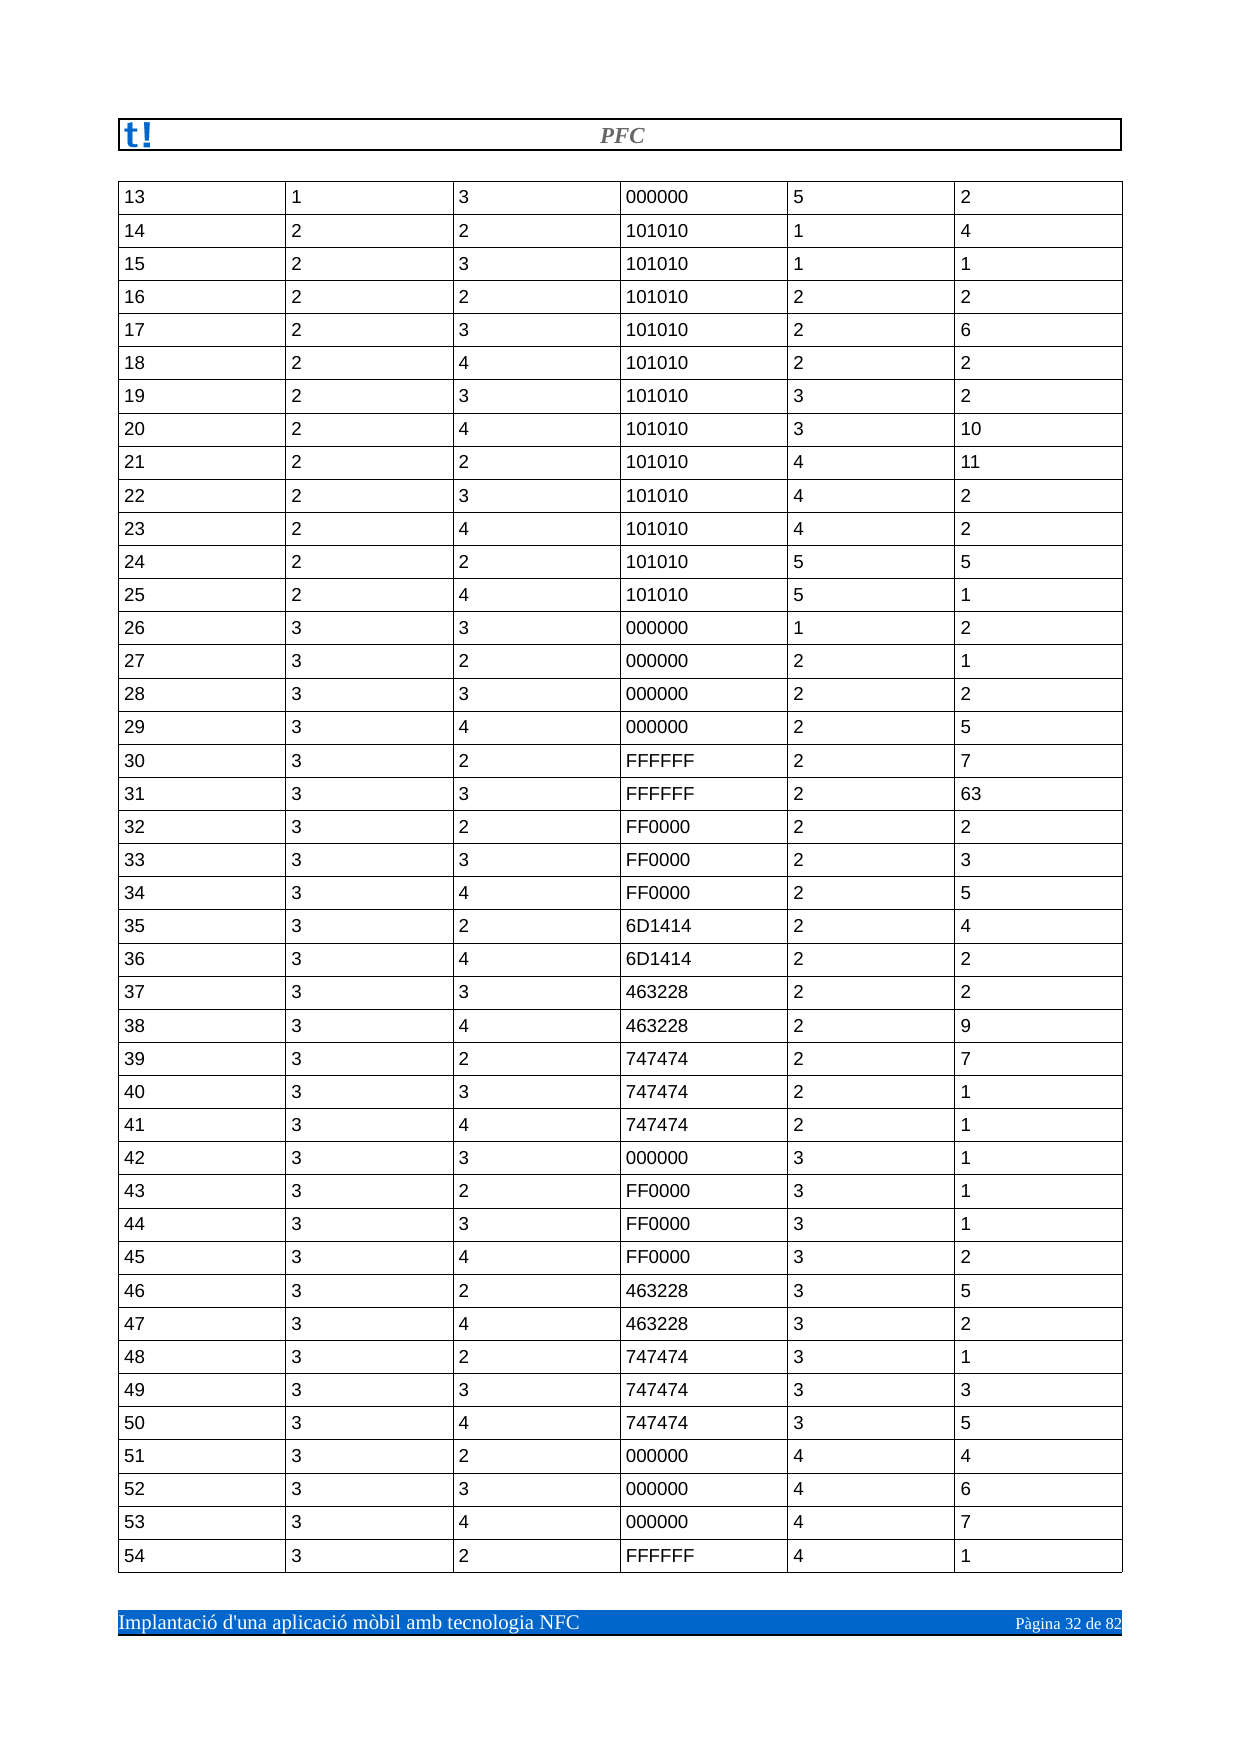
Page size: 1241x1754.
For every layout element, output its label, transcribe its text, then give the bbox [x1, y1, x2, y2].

table_cell 2 [788, 679, 954, 711]
table_cell 3 [286, 1407, 453, 1439]
table_cell 3 [454, 612, 620, 644]
table_cell 29 [119, 712, 285, 744]
table_cell 000000 [621, 645, 787, 677]
table_cell 463228 [621, 1275, 787, 1307]
table_cell 3 [286, 1474, 453, 1506]
table_cell 5 [955, 1275, 1122, 1307]
table_cell 2 [454, 811, 620, 843]
table_cell 18 [119, 347, 285, 379]
table_cell 47 [119, 1308, 285, 1340]
table_cell 50 [119, 1407, 285, 1439]
table_cell 4 [454, 1308, 620, 1340]
table_cell 3 [788, 1275, 954, 1307]
table_cell 9 [955, 1010, 1122, 1042]
table_cell FF0000 [621, 1209, 787, 1241]
table_cell 19 [119, 380, 285, 412]
table_cell 4 [955, 1440, 1122, 1472]
table_cell 4 [454, 944, 620, 976]
table_cell 3 [788, 414, 954, 446]
table_cell 2 [955, 480, 1122, 512]
table_cell 3 [286, 1275, 453, 1307]
table_cell 1 [955, 1076, 1122, 1108]
table_cell 37 [119, 977, 285, 1009]
table_cell 1 [955, 1209, 1122, 1241]
table_cell 2 [454, 281, 620, 313]
table_cell 7 [955, 1043, 1122, 1075]
table_cell 000000 [621, 182, 787, 214]
table_cell 5 [955, 1407, 1122, 1439]
table_cell 3 [286, 712, 453, 744]
table_cell 1 [955, 1341, 1122, 1373]
table_cell 2 [286, 215, 453, 247]
table_cell 4 [788, 513, 954, 545]
table_cell 3 [286, 1043, 453, 1075]
table_cell 2 [788, 910, 954, 942]
table_cell 2 [788, 944, 954, 976]
table_cell 49 [119, 1374, 285, 1406]
table_cell 3 [286, 811, 453, 843]
table_cell 6 [955, 314, 1122, 346]
table_cell 101010 [621, 347, 787, 379]
table_cell 2 [454, 1341, 620, 1373]
table_cell 26 [119, 612, 285, 644]
table_cell 747474 [621, 1341, 787, 1373]
table_cell 28 [119, 679, 285, 711]
table_cell FFFFFF [621, 745, 787, 777]
table_cell 5 [788, 579, 954, 611]
table_cell 101010 [621, 546, 787, 578]
table_cell 101010 [621, 480, 787, 512]
table_cell 1 [955, 1142, 1122, 1174]
table_cell 3 [286, 1308, 453, 1340]
table_cell 54 [119, 1540, 285, 1572]
table_cell 3 [788, 1374, 954, 1406]
table_cell 3 [286, 844, 453, 876]
table_cell 3 [788, 1308, 954, 1340]
table_cell 3 [286, 1209, 453, 1241]
table_cell 3 [286, 977, 453, 1009]
table_cell 000000 [621, 712, 787, 744]
table_cell 747474 [621, 1043, 787, 1075]
table_cell 3 [454, 977, 620, 1009]
table_cell 2 [955, 679, 1122, 711]
table_cell 1 [955, 1540, 1122, 1572]
table_cell 33 [119, 844, 285, 876]
table_cell 38 [119, 1010, 285, 1042]
table_cell 20 [119, 414, 285, 446]
table_cell 2 [788, 1010, 954, 1042]
table_cell 2 [955, 347, 1122, 379]
table_cell 2 [955, 1242, 1122, 1274]
table_cell 3 [788, 1242, 954, 1274]
table_cell 3 [286, 910, 453, 942]
table_cell 2 [788, 712, 954, 744]
table_cell 3 [286, 1540, 453, 1572]
table_cell 53 [119, 1507, 285, 1539]
table_cell 3 [788, 1407, 954, 1439]
table_cell 46 [119, 1275, 285, 1307]
table_cell 5 [955, 712, 1122, 744]
table_cell 000000 [621, 1440, 787, 1472]
table_cell 747474 [621, 1076, 787, 1108]
table_cell 2 [286, 513, 453, 545]
table_cell 747474 [621, 1374, 787, 1406]
table_cell 2 [286, 447, 453, 479]
table_cell 5 [788, 546, 954, 578]
table_cell 2 [286, 579, 453, 611]
table_cell 11 [955, 447, 1122, 479]
table_cell 4 [788, 447, 954, 479]
table_cell 101010 [621, 215, 787, 247]
table_cell 36 [119, 944, 285, 976]
table_cell 2 [788, 977, 954, 1009]
table_cell 43 [119, 1175, 285, 1207]
table_cell 2 [454, 215, 620, 247]
table_cell 4 [454, 579, 620, 611]
table_cell 1 [286, 182, 453, 214]
table_cell 2 [788, 314, 954, 346]
table_cell 10 [955, 414, 1122, 446]
table_cell 22 [119, 480, 285, 512]
table_cell 3 [454, 1209, 620, 1241]
table_cell 2 [286, 314, 453, 346]
table_cell 4 [788, 1540, 954, 1572]
table_cell 101010 [621, 248, 787, 280]
table_cell 2 [286, 281, 453, 313]
table_cell 463228 [621, 977, 787, 1009]
table_cell 4 [955, 215, 1122, 247]
table_cell 2 [788, 347, 954, 379]
table_cell 3 [454, 778, 620, 810]
table_cell 3 [286, 1341, 453, 1373]
table_cell 2 [955, 944, 1122, 976]
table_cell 2 [286, 248, 453, 280]
table_cell 4 [955, 910, 1122, 942]
table_cell 6D1414 [621, 944, 787, 976]
table_cell 2 [454, 910, 620, 942]
table_cell 3 [286, 1507, 453, 1539]
table_cell 6D1414 [621, 910, 787, 942]
table_cell 3 [286, 1109, 453, 1141]
table_cell 3 [286, 645, 453, 677]
table_cell 4 [454, 1109, 620, 1141]
table_cell 2 [454, 546, 620, 578]
table_cell 3 [454, 1076, 620, 1108]
table_cell 24 [119, 546, 285, 578]
picture [123, 121, 151, 148]
table_cell 16 [119, 281, 285, 313]
table_cell 3 [454, 679, 620, 711]
table_cell 35 [119, 910, 285, 942]
table_cell 42 [119, 1142, 285, 1174]
table_cell 2 [788, 1076, 954, 1108]
table_cell 2 [955, 612, 1122, 644]
table_cell 000000 [621, 1142, 787, 1174]
table_cell 3 [788, 1341, 954, 1373]
table_cell 2 [955, 182, 1122, 214]
table_cell 3 [286, 745, 453, 777]
table_cell 2 [454, 1043, 620, 1075]
table_cell 2 [955, 1308, 1122, 1340]
table_cell 1 [788, 215, 954, 247]
table_cell 45 [119, 1242, 285, 1274]
table_cell 34 [119, 877, 285, 909]
table_cell 27 [119, 645, 285, 677]
table_cell 2 [955, 977, 1122, 1009]
table_cell 3 [286, 1076, 453, 1108]
table_cell 44 [119, 1209, 285, 1241]
table_cell 4 [454, 877, 620, 909]
table_cell 3 [955, 1374, 1122, 1406]
table_cell 4 [454, 712, 620, 744]
table_cell 2 [788, 745, 954, 777]
table_cell 5 [955, 546, 1122, 578]
table_cell 4 [454, 414, 620, 446]
table_cell 14 [119, 215, 285, 247]
table_cell 32 [119, 811, 285, 843]
table_cell 3 [788, 1209, 954, 1241]
table_cell 101010 [621, 447, 787, 479]
table_cell 463228 [621, 1308, 787, 1340]
table_cell 7 [955, 1507, 1122, 1539]
table_cell 3 [286, 1440, 453, 1472]
table_cell 39 [119, 1043, 285, 1075]
table_cell 2 [788, 844, 954, 876]
table_cell 2 [286, 347, 453, 379]
table_cell 3 [454, 182, 620, 214]
table_cell 17 [119, 314, 285, 346]
table_cell 13 [119, 182, 285, 214]
table_cell 3 [286, 1010, 453, 1042]
table_cell 2 [955, 811, 1122, 843]
table_cell 2 [286, 546, 453, 578]
table_cell 2 [788, 811, 954, 843]
table_cell 3 [286, 1142, 453, 1174]
table_cell 3 [454, 248, 620, 280]
table_cell 15 [119, 248, 285, 280]
table_cell 2 [788, 778, 954, 810]
table_cell 4 [788, 1474, 954, 1506]
table_cell 3 [286, 1175, 453, 1207]
table_cell 747474 [621, 1109, 787, 1141]
table_cell 1 [955, 579, 1122, 611]
table_cell 23 [119, 513, 285, 545]
table_cell 4 [454, 1242, 620, 1274]
table_cell 2 [788, 1043, 954, 1075]
table_cell 4 [788, 1507, 954, 1539]
table_cell 1 [788, 612, 954, 644]
table_cell 2 [788, 877, 954, 909]
table_cell 3 [286, 679, 453, 711]
table_cell 101010 [621, 414, 787, 446]
table_cell 2 [454, 745, 620, 777]
table_cell 1 [955, 1175, 1122, 1207]
table_cell 4 [454, 1407, 620, 1439]
table_cell 3 [788, 1142, 954, 1174]
table_cell 2 [286, 380, 453, 412]
table_cell 2 [454, 1440, 620, 1472]
table_cell FF0000 [621, 811, 787, 843]
table_cell 000000 [621, 612, 787, 644]
table_cell 2 [286, 480, 453, 512]
table_cell 51 [119, 1440, 285, 1472]
table_cell 4 [454, 347, 620, 379]
table_cell 3 [955, 844, 1122, 876]
table_cell 2 [788, 1109, 954, 1141]
table_cell FF0000 [621, 1175, 787, 1207]
table_cell 2 [454, 447, 620, 479]
table_cell 25 [119, 579, 285, 611]
table_cell 2 [955, 380, 1122, 412]
table_cell 747474 [621, 1407, 787, 1439]
table_cell 4 [454, 1507, 620, 1539]
table_cell 1 [788, 248, 954, 280]
table_cell FFFFFF [621, 1540, 787, 1572]
table_cell 3 [286, 778, 453, 810]
table_cell 3 [454, 844, 620, 876]
table_cell 4 [788, 480, 954, 512]
table_cell 31 [119, 778, 285, 810]
table_cell 2 [286, 414, 453, 446]
table_cell 3 [454, 480, 620, 512]
table_cell 000000 [621, 1507, 787, 1539]
table_cell FFFFFF [621, 778, 787, 810]
table_cell 30 [119, 745, 285, 777]
table_cell 101010 [621, 314, 787, 346]
table_cell 2 [955, 281, 1122, 313]
table_cell 2 [454, 645, 620, 677]
table_cell 101010 [621, 281, 787, 313]
table_cell 3 [454, 1374, 620, 1406]
table_cell 2 [454, 1175, 620, 1207]
table_cell 5 [788, 182, 954, 214]
table_cell 4 [788, 1440, 954, 1472]
table_cell 48 [119, 1341, 285, 1373]
table_cell FF0000 [621, 844, 787, 876]
table_cell 21 [119, 447, 285, 479]
table_cell 101010 [621, 513, 787, 545]
table_cell 101010 [621, 579, 787, 611]
table_cell 3 [286, 1374, 453, 1406]
table_cell 4 [454, 1010, 620, 1042]
table_cell 2 [788, 281, 954, 313]
table_cell 2 [454, 1275, 620, 1307]
table_cell 1 [955, 248, 1122, 280]
table_cell 3 [788, 380, 954, 412]
table_cell 3 [454, 1474, 620, 1506]
table_cell 3 [454, 314, 620, 346]
table_cell 3 [286, 1242, 453, 1274]
table_cell 000000 [621, 1474, 787, 1506]
table_cell 63 [955, 778, 1122, 810]
table_cell 2 [955, 513, 1122, 545]
table_cell 101010 [621, 380, 787, 412]
table_cell 52 [119, 1474, 285, 1506]
table_cell 1 [955, 1109, 1122, 1141]
table_cell 2 [454, 1540, 620, 1572]
table_cell 4 [454, 513, 620, 545]
table_cell 40 [119, 1076, 285, 1108]
table_cell FF0000 [621, 1242, 787, 1274]
table_cell 000000 [621, 679, 787, 711]
table_cell 3 [454, 380, 620, 412]
table_cell 41 [119, 1109, 285, 1141]
table_cell 3 [788, 1175, 954, 1207]
table_cell 6 [955, 1474, 1122, 1506]
table_cell 3 [286, 877, 453, 909]
table_cell 3 [286, 612, 453, 644]
table_cell 3 [454, 1142, 620, 1174]
table_cell 2 [788, 645, 954, 677]
table_cell 1 [955, 645, 1122, 677]
table_cell 3 [286, 944, 453, 976]
table_cell 463228 [621, 1010, 787, 1042]
table_cell FF0000 [621, 877, 787, 909]
table_cell 5 [955, 877, 1122, 909]
table_cell 7 [955, 745, 1122, 777]
